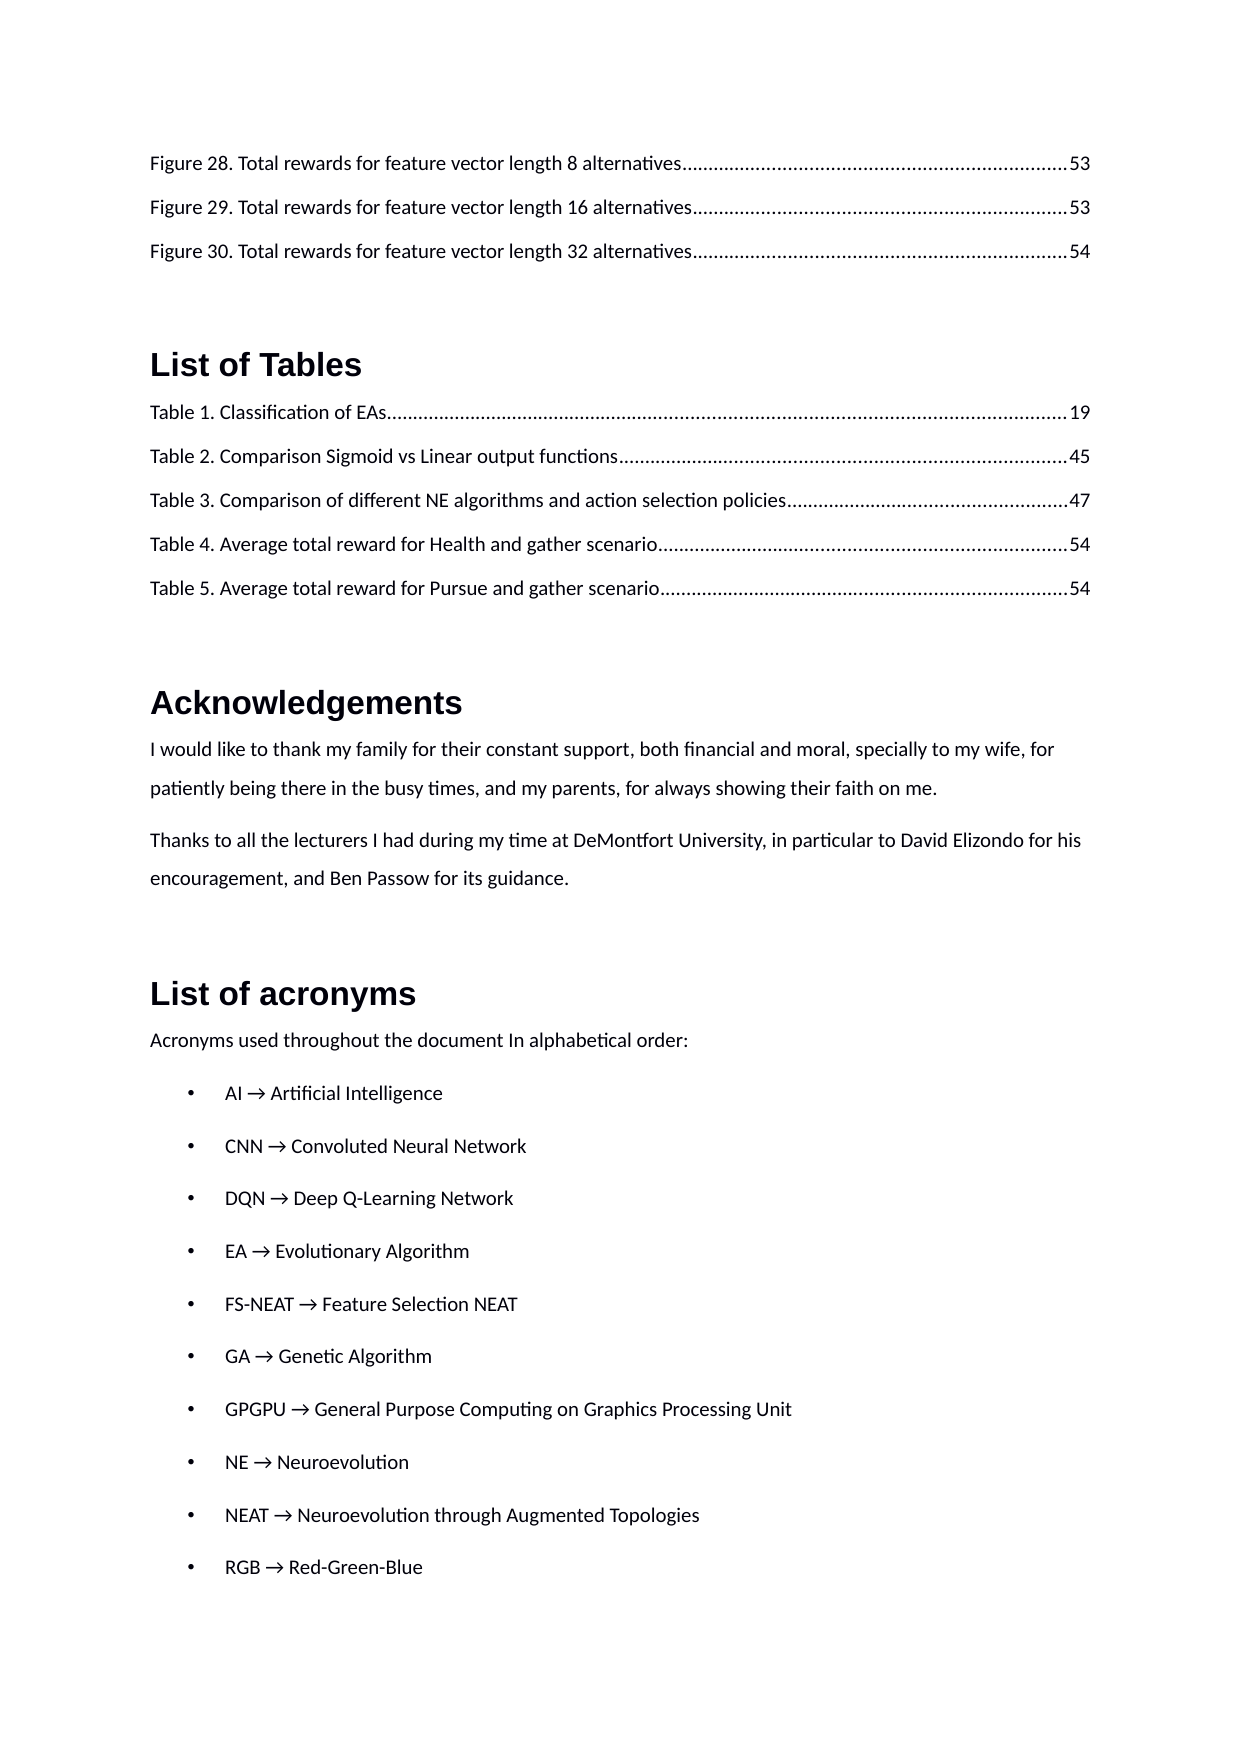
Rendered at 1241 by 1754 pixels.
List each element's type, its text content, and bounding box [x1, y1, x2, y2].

text Table 3. Comparison of different NE algorithms and action selection policies 47 [150, 487, 1090, 513]
list FS-NEAT → Feature Selection NEAT [187, 1291, 1090, 1316]
subtitle List of acronyms [150, 973, 1090, 1012]
list RGB → Red-Green-Blue [187, 1554, 1090, 1580]
list EA → Evolutionary Algorithm [187, 1238, 1090, 1264]
subtitle Acknowledgements [150, 683, 1090, 721]
list CNN → Convoluted Neural Network [187, 1133, 1090, 1158]
text Acronyms used throughout the document In alphabetical order: [150, 1027, 1090, 1053]
subtitle List of Tables [150, 345, 1090, 384]
text I would like to thank my family for their constant support, both financial and moral, specially to my wife, for patiently being there in the busy times, and my parents, for always showing their faith on me. [150, 737, 1090, 800]
text Table 5. Average total reward for Pursue and gather scenario 54 [150, 576, 1090, 601]
list NEAT → Neuroevolution through Augmented Topologies [187, 1502, 1090, 1527]
text Figure 29. Total rewards for feature vector length 16 alternatives 53 [150, 194, 1090, 219]
list GPGPU → General Purpose Computing on Graphics Processing Unit [187, 1396, 1090, 1422]
text Thanks to all the lecturers I had during my time at DeMontfort University, in particular to David Elizondo for his encouragement, and Ben Passow for its guidance. [150, 827, 1090, 891]
text Table 4. Average total reward for Health and gather scenario 54 [150, 531, 1090, 557]
list DQN → Deep Q-Learning Network [187, 1186, 1090, 1211]
text Table 1. Classification of EAs 19 [150, 399, 1090, 425]
list AI → Artificial Intelligence [187, 1080, 1090, 1106]
list GA → Genetic Algorithm [187, 1344, 1090, 1369]
text Figure 28. Total rewards for feature vector length 8 alternatives 53 [150, 150, 1090, 175]
list NE → Neuroevolution [187, 1449, 1090, 1474]
text Table 2. Comparison Sigmoid vs Linear output functions 45 [150, 443, 1090, 469]
text Figure 30. Total rewards for feature vector length 32 alternatives 54 [150, 238, 1090, 263]
